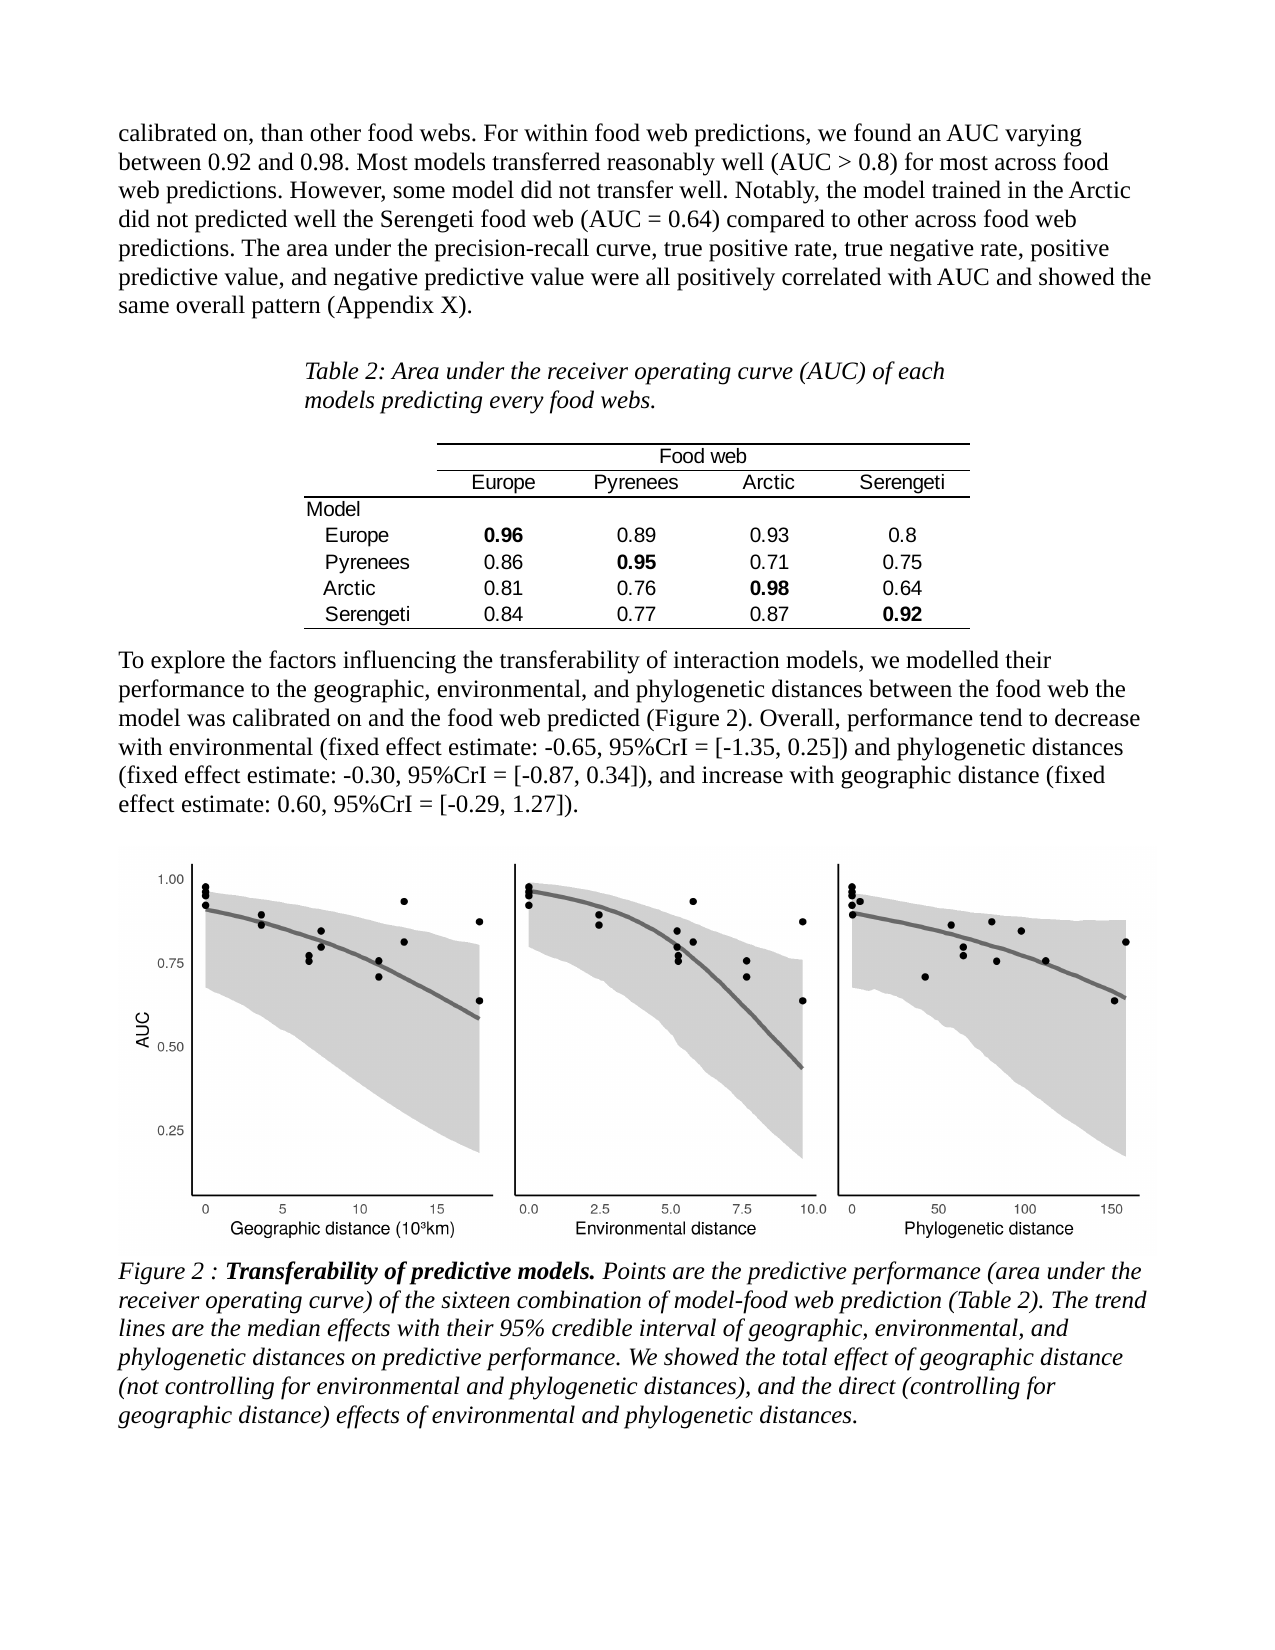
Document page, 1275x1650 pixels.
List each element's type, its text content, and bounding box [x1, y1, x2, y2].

text Figure 2 : Transferability of predictive models. Points are the predictive performance (area under the receiver operating curve) of the sixteen combination of model-food web prediction (Table 2). The trend lines are the median effects with their 95% credible interval of geographic, environmental, and phylogenetic distances on predictive performance. We showed the total effect of geographic distance (not controlling for environmental and phylogenetic distances), and the direct (controlling for geographic distance) effects of environmental and phylogenetic distances. [118, 1256, 1157, 1428]
text calibrated on, than other food webs. For within food web predictions, we found an AUC varying between 0.92 and 0.98. Most models transferred reasonably well (AUC > 0.8) for most across food web predictions. However, some model did not transfer well. Notably, the model trained in the Arctic did not predicted well the Serengeti food web (AUC = 0.64) compared to other across food web predictions. The area under the precision-recall curve, true positive rate, true negative rate, positive predictive value, and negative predictive value were all positively correlated with AUC and showed the same overall pattern (Appendix X). [118, 118, 1157, 319]
text Table 2: Area under the receiver operating curve (AUC) of each models predicting every food webs. [304, 356, 971, 414]
picture [118, 846, 1157, 1256]
text To explore the factors influencing the transferability of interaction models, we modelled their performance to the geographic, environmental, and phylogenetic distances between the food web the model was calibrated on and the food web predicted (Figure 2). Overall, performance tend to decrease with environmental (fixed effect estimate: -0.65, 95%CrI = [-1.35, 0.25]) and phylogenetic distances (fixed effect estimate: -0.30, 95%CrI = [-0.87, 0.34]), and increase with geographic distance (fixed effect estimate: 0.60, 95%CrI = [-0.29, 1.27]). [118, 645, 1157, 818]
